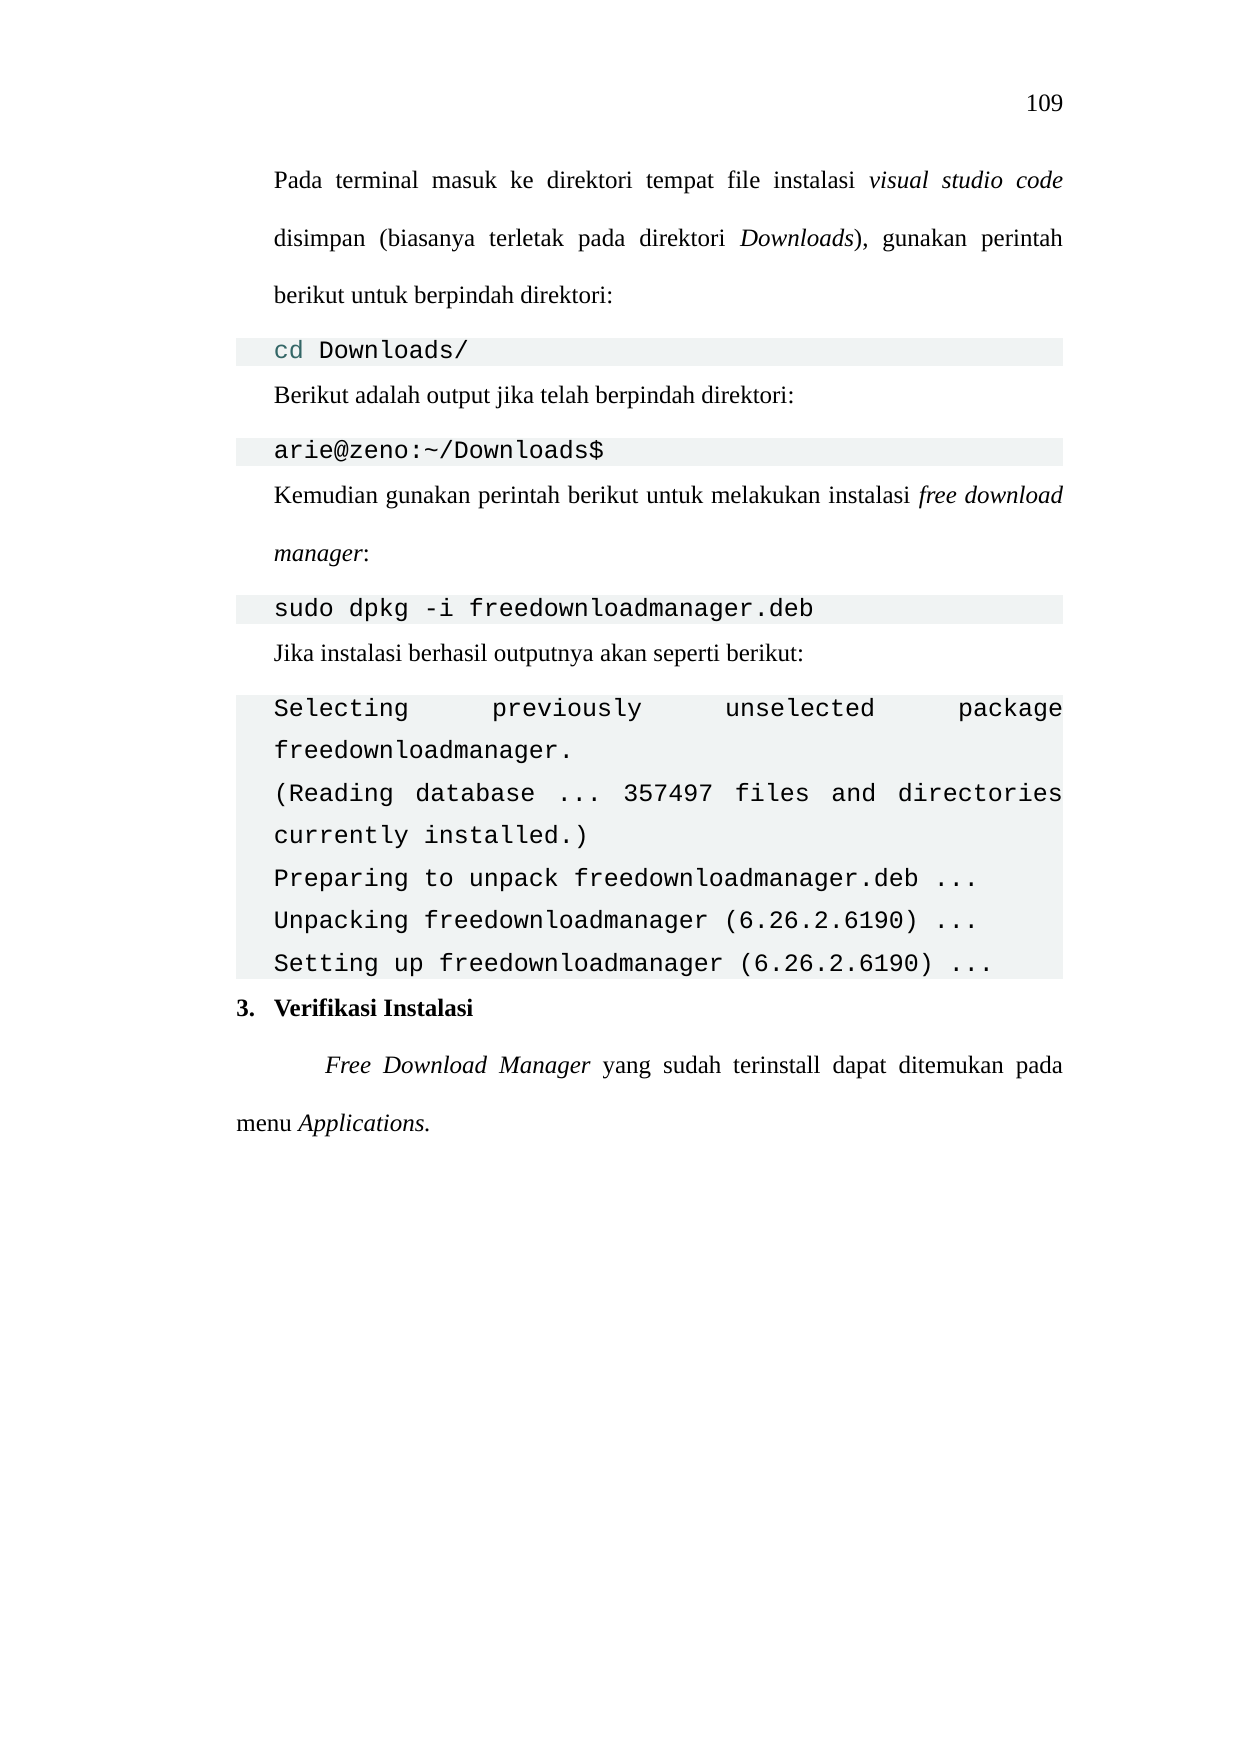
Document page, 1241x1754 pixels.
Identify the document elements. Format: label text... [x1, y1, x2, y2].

list Pada terminal masuk ke direktori tempat file instalasi visual studio code disimpan (biasanya terletak pada direktori Downloads), gunakan perintah berikut untuk berpindah direktori: [236, 165, 1063, 309]
list Selecting previously unselected package freedownloadmanager. [236, 695, 1063, 766]
list Jika instalasi berhasil outputnya akan seperti berikut: [236, 638, 1063, 667]
list Preparing to unpack freedownloadmanager.deb ... [236, 865, 1063, 894]
list Kemudian gunakan perintah berikut untuk melakukan instalasi free download manager: [236, 480, 1063, 567]
text Free Download Manager yang sudah terinstall dapat ditemukan pada menu Applications. [236, 1050, 1063, 1137]
list cd Downloads/ [236, 338, 1063, 366]
list Berikut adalah output jika telah berpindah direktori: [236, 380, 1063, 409]
list arie@zeno:~/Downloads$ [236, 438, 1063, 466]
list Verifikasi Instalasi [236, 993, 1063, 1022]
list Unpacking freedownloadmanager (6.26.2.6190) ... [236, 908, 1063, 936]
list Setting up freedownloadmanager (6.26.2.6190) ... [236, 950, 1063, 979]
list sudo dpkg -i freedownloadmanager.deb [236, 595, 1063, 624]
list (Reading database ... 357497 files and directories currently installed.) [236, 780, 1063, 851]
